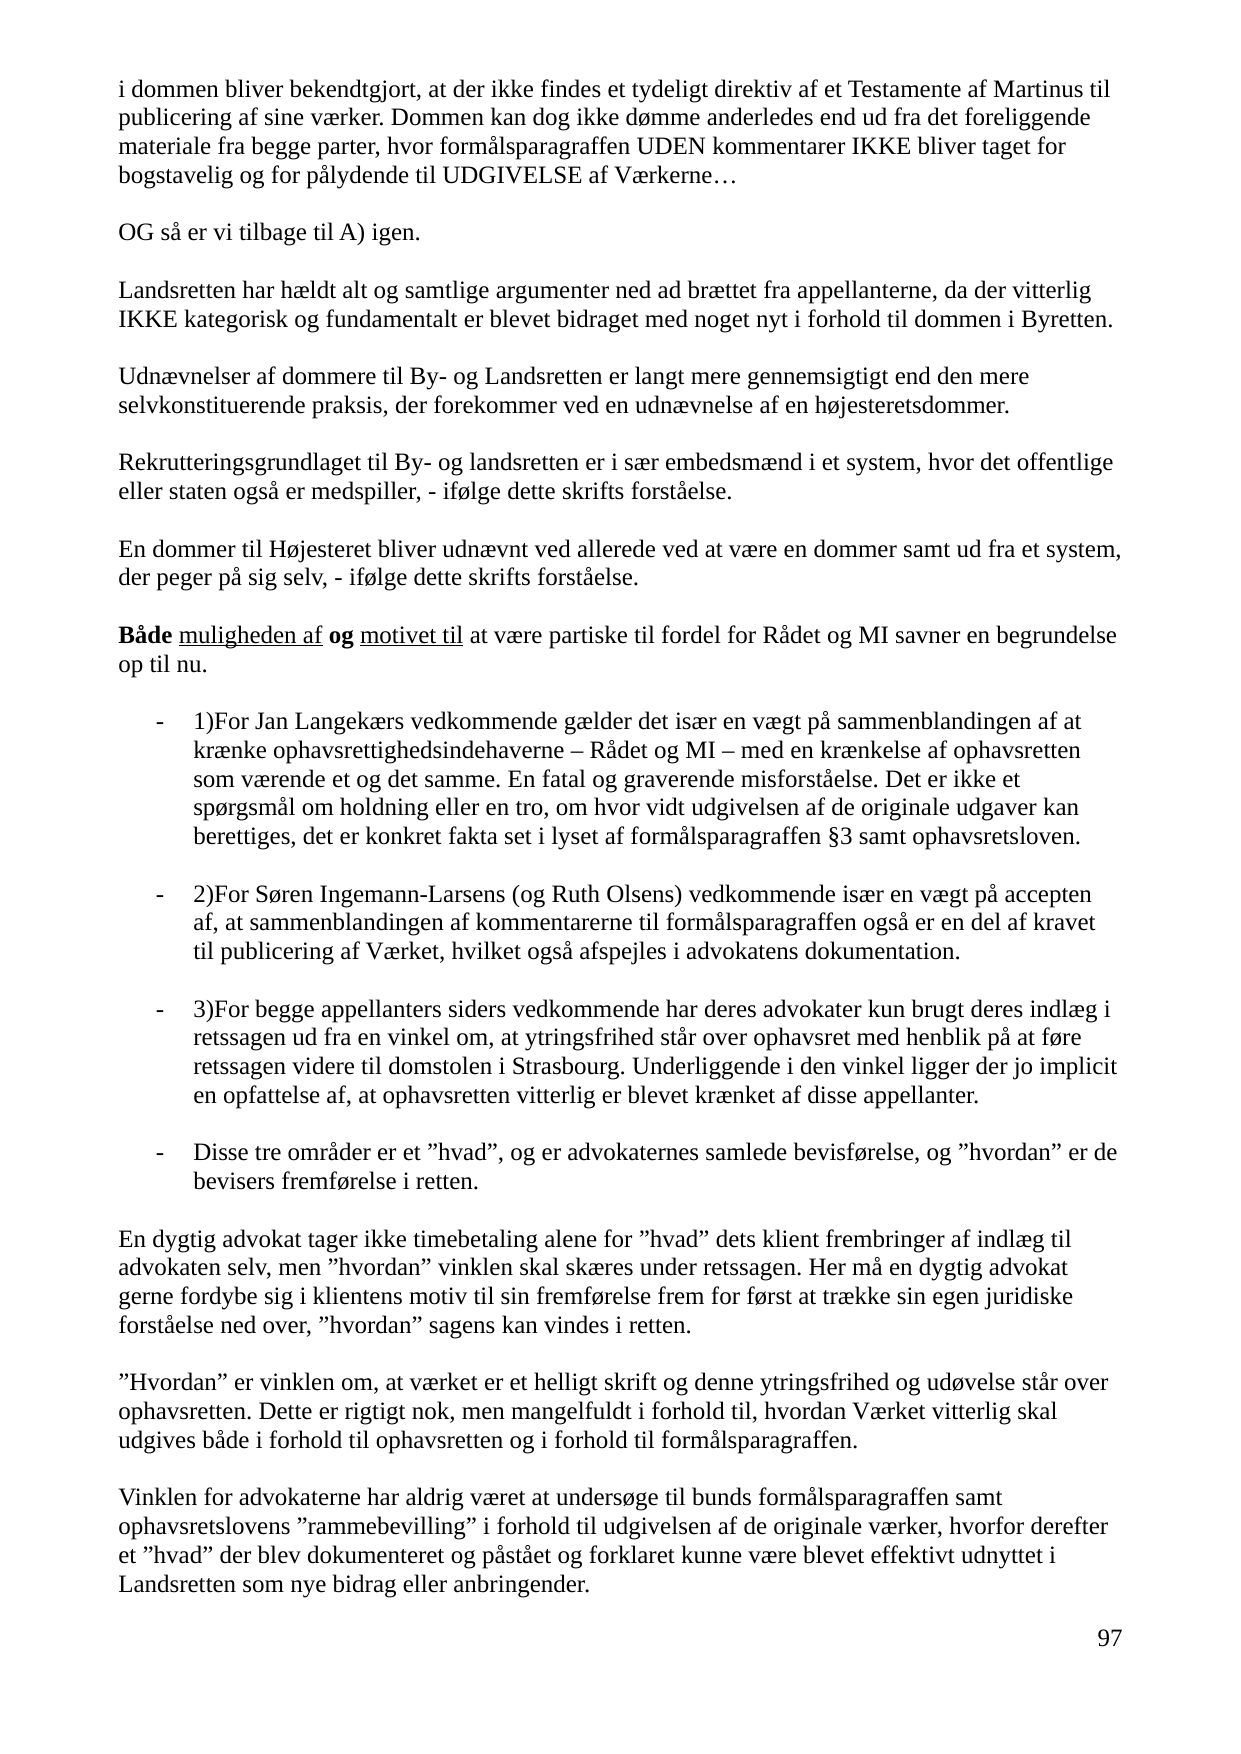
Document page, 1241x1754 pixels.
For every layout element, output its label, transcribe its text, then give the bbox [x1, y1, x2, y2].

text Vinklen for advokaterne har aldrig været at undersøge til bunds formålsparagraffen samt ophavsretslovens ”rammebevilling” i forhold til udgivelsen af de originale værker, hvorfor derefter et ”hvad” der blev dokumenteret og påstået og forklaret kunne være blevet effektivt udnyttet i Landsretten som nye bidrag eller anbringender. [118, 1482, 1122, 1597]
text ”Hvordan” er vinklen om, at værket er et helligt skrift og denne ytringsfrihed og udøvelse står over ophavsretten. Dette er rigtigt nok, men mangelfuldt i forhold til, hvordan Værket vitterlig skal udgives både i forhold til ophavsretten og i forhold til formålsparagraffen. [118, 1367, 1122, 1454]
list Disse tre områder er et ”hvad”, og er advokaternes samlede bevisførelse, og ”hvordan” er de bevisers fremførelse i retten. [156, 1137, 1122, 1195]
text Landsretten har hældt alt og samtlige argumenter ned ad brættet fra appellanterne, da der vitterlig IKKE kategorisk og fundamentalt er blevet bidraget med noget nyt i forhold til dommen i Byretten. [118, 275, 1122, 332]
text En dygtig advokat tager ikke timebetaling alene for ”hvad” dets klient frembringer af indlæg til advokaten selv, men ”hvordan” vinklen skal skæres under retssagen. Her må en dygtig advokat gerne fordybe sig i klientens motiv til sin fremførelse frem for først at trække sin egen juridiske forståelse ned over, ”hvordan” sagens kan vindes i retten. [118, 1224, 1122, 1339]
text OG så er vi tilbage til A) igen. [118, 217, 1122, 246]
text i dommen bliver bekendtgjort, at der ikke findes et tydeligt direktiv af et Testamente af Martinus til publicering af sine værker. Dommen kan dog ikke dømme anderledes end ud fra det foreliggende materiale fra begge parter, hvor formålsparagraffen UDEN kommentarer IKKE bliver taget for bogstavelig og for pålydende til UDGIVELSE af Værkerne… [118, 74, 1122, 189]
text Rekrutteringsgrundlaget til By- og landsretten er i sær embedsmænd i et system, hvor det offentlige eller staten også er medspiller, - ifølge dette skrifts forståelse. [118, 447, 1122, 505]
text Både muligheden af og motivet til at være partiske til fordel for Rådet og MI savner en begrundelse op til nu. [118, 620, 1122, 677]
list 3)For begge appellanters siders vedkommende har deres advokater kun brugt deres indlæg i retssagen ud fra en vinkel om, at ytringsfrihed står over ophavsret med henblik på at føre retssagen videre til domstolen i Strasbourg. Underliggende i den vinkel ligger der jo implicit en opfattelse af, at ophavsretten vitterlig er blevet krænket af disse appellanter. [156, 994, 1122, 1109]
text Udnævnelser af dommere til By- og Landsretten er langt mere gennemsigtigt end den mere selvkonstituerende praksis, der forekommer ved en udnævnelse af en højesteretsdommer. [118, 361, 1122, 419]
list 2)For Søren Ingemann-Larsens (og Ruth Olsens) vedkommende især en vægt på accepten af, at sammenblandingen af kommentarerne til formålsparagraffen også er en del af kravet til publicering af Værket, hvilket også afspejles i advokatens dokumentation. [156, 879, 1122, 965]
list 1)For Jan Langekærs vedkommende gælder det især en vægt på sammenblandingen af at krænke ophavsrettighedsindehaverne – Rådet og MI – med en krænkelse af ophavsretten som værende et og det samme. En fatal og graverende misforståelse. Det er ikke et spørgsmål om holdning eller en tro, om hvor vidt udgivelsen af de originale udgaver kan berettiges, det er konkret fakta set i lyset af formålsparagraffen §3 samt ophavsretsloven. [156, 706, 1122, 850]
text En dommer til Højesteret bliver udnævnt ved allerede ved at være en dommer samt ud fra et system, der peger på sig selv, - ifølge dette skrifts forståelse. [118, 534, 1122, 591]
